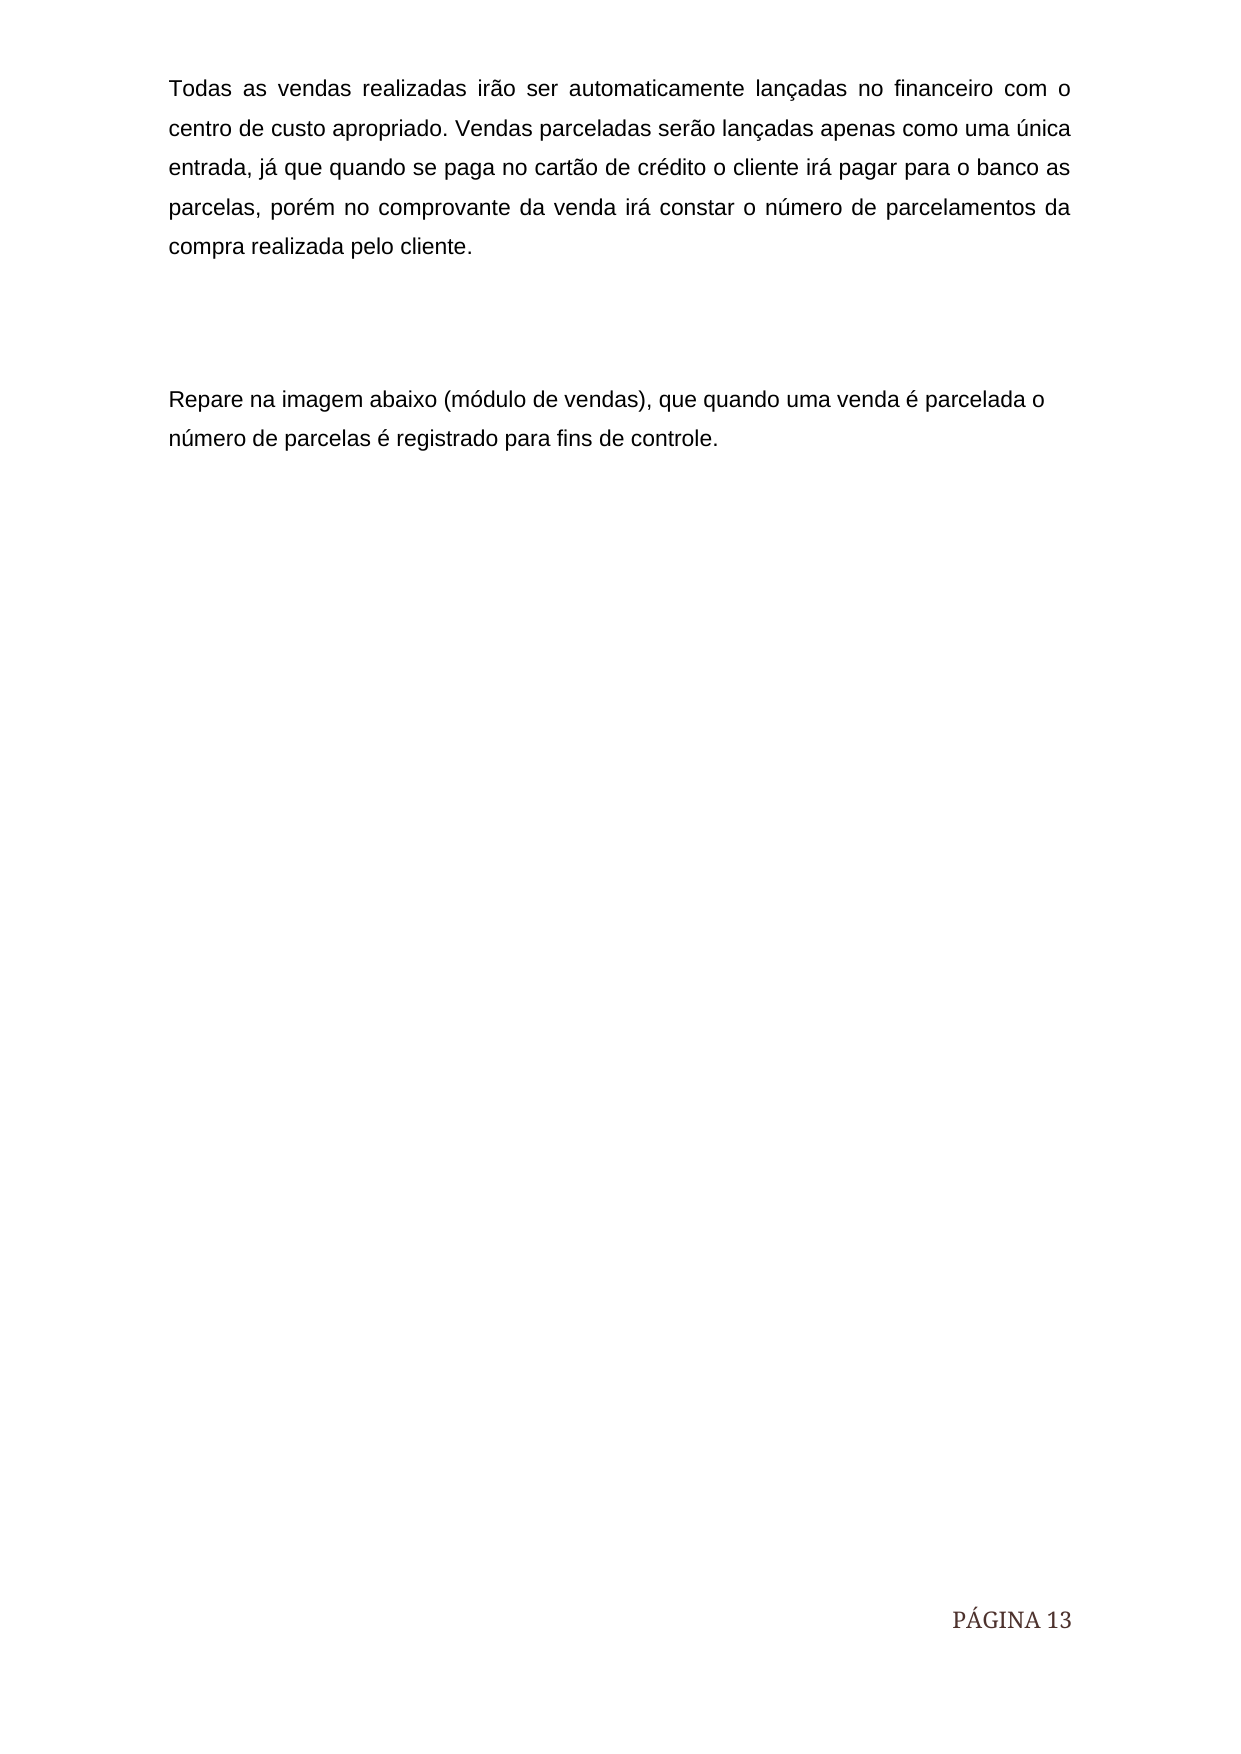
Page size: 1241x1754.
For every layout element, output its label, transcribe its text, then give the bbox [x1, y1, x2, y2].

text Repare na imagem abaixo (módulo de vendas), que quando uma venda é parcelada o número de parcelas é registrado para fins de controle. [168, 386, 1072, 452]
text Todas as vendas realizadas irão ser automaticamente lançadas no financeiro com o centro de custo apropriado. Vendas parceladas serão lançadas apenas como uma única entrada, já que quando se paga no cartão de crédito o cliente irá pagar para o banco as parcelas, porém no comprovante da venda irá constar o número de parcelamentos da compra realizada pelo cliente. [168, 75, 1072, 259]
